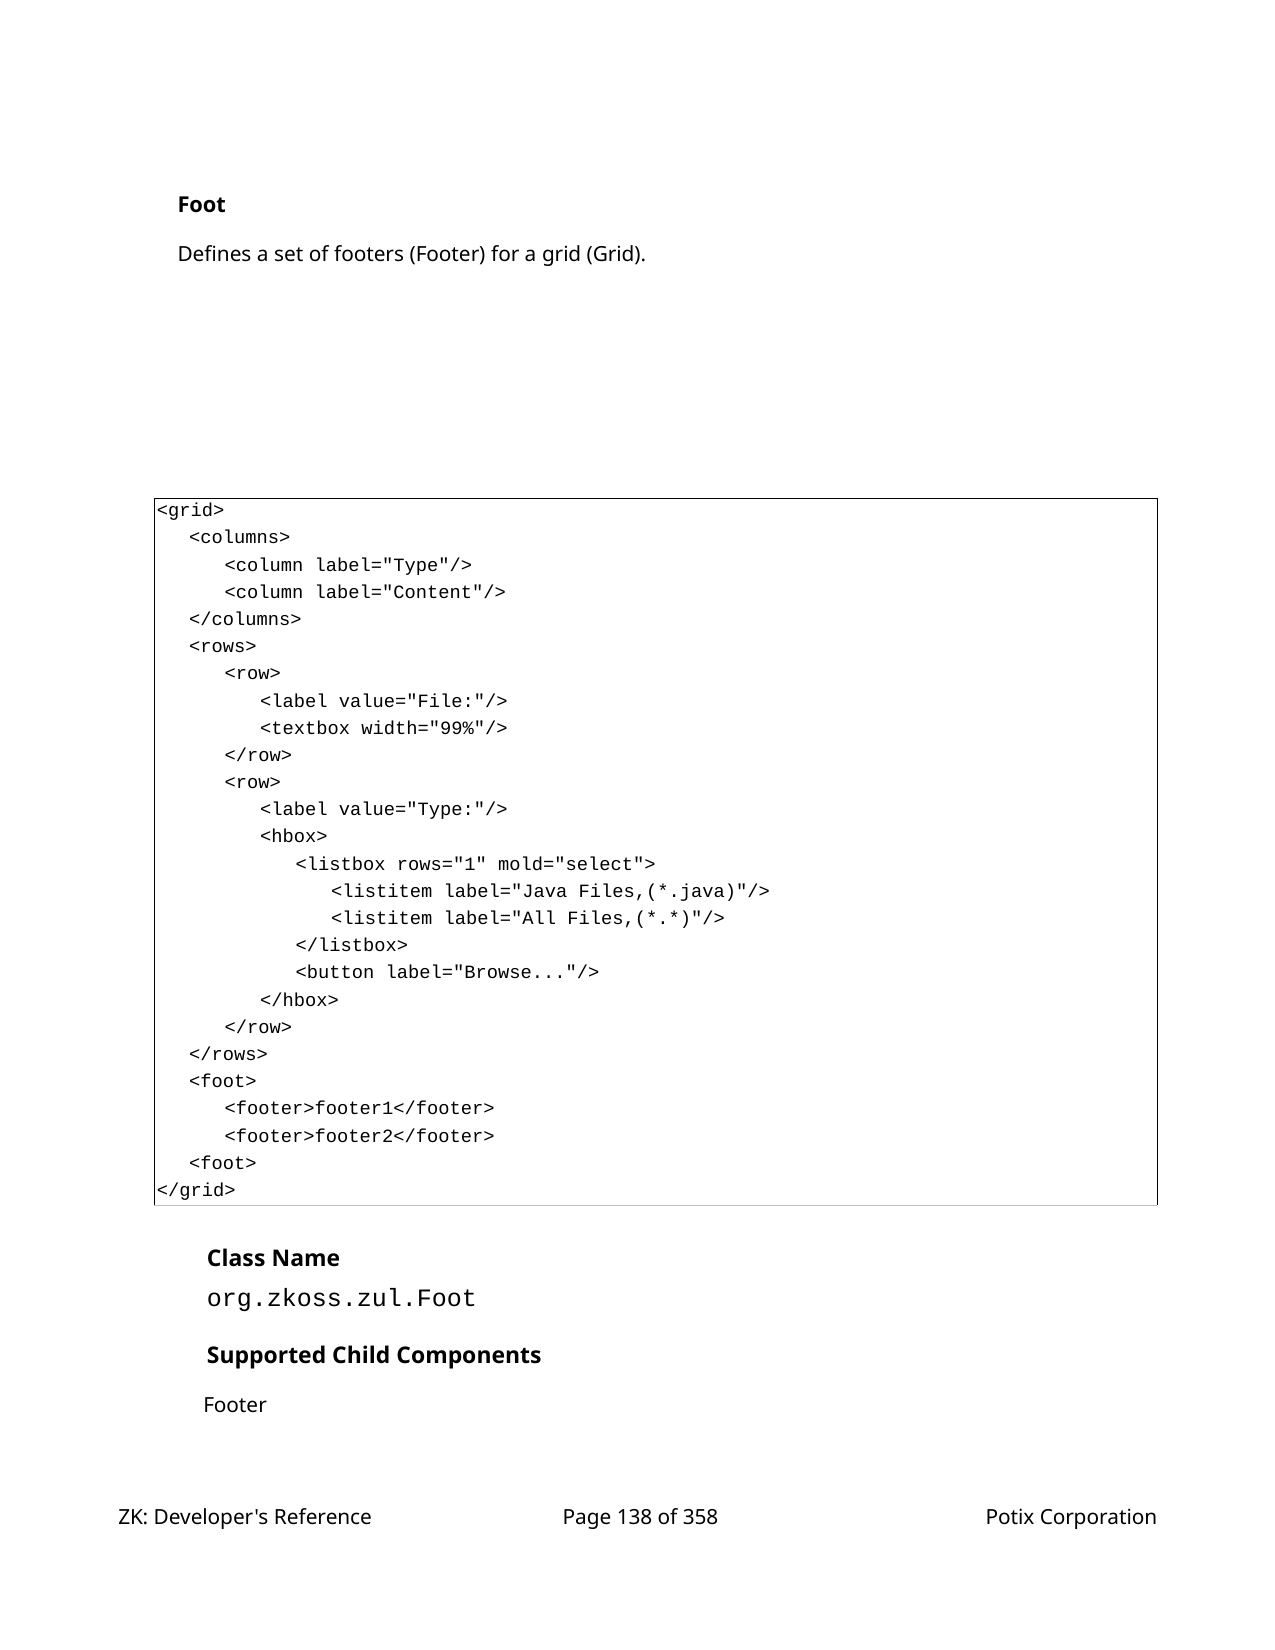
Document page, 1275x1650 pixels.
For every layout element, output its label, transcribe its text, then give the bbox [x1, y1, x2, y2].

subtitle Supported Child Components [207, 1339, 1157, 1370]
text <foot> [155, 1069, 1157, 1093]
text <grid> [155, 499, 1157, 522]
text <label value="File:"/> [155, 688, 1157, 713]
text <button label="Browse..."/> [155, 960, 1157, 984]
text <listbox rows="1" mold="select"> [155, 852, 1157, 876]
text </rows> [155, 1042, 1157, 1066]
text </listbox> [155, 933, 1157, 957]
text <rows> [155, 634, 1157, 658]
subtitle Foot [177, 189, 1157, 219]
text Defines a set of footers (Footer) for a grid (Grid). [177, 239, 1157, 268]
text <listitem label="Java Files,(*.java)"/> [155, 879, 1157, 903]
subtitle Class Name [207, 1242, 1157, 1273]
text <footer>footer1</footer> [155, 1096, 1157, 1121]
text Footer [118, 1391, 1157, 1419]
text <textbox width="99%"/> [155, 716, 1157, 740]
text </row> [155, 1015, 1157, 1039]
text <row> [155, 770, 1157, 794]
text <listitem label="All Files,(*.*)"/> [155, 906, 1157, 930]
text <column label="Content"/> [155, 580, 1157, 604]
text <foot> [155, 1151, 1157, 1175]
text <hbox> [155, 824, 1157, 849]
text <footer>footer2</footer> [155, 1123, 1157, 1148]
text </hbox> [155, 987, 1157, 1012]
text <label value="Type:"/> [155, 797, 1157, 821]
text </grid> [155, 1178, 1157, 1205]
text org.zkoss.zul.Foot [207, 1285, 1157, 1314]
text </columns> [155, 607, 1157, 631]
text <columns> [155, 525, 1157, 549]
text <column label="Type"/> [155, 552, 1157, 577]
text <row> [155, 661, 1157, 686]
text </row> [155, 743, 1157, 767]
